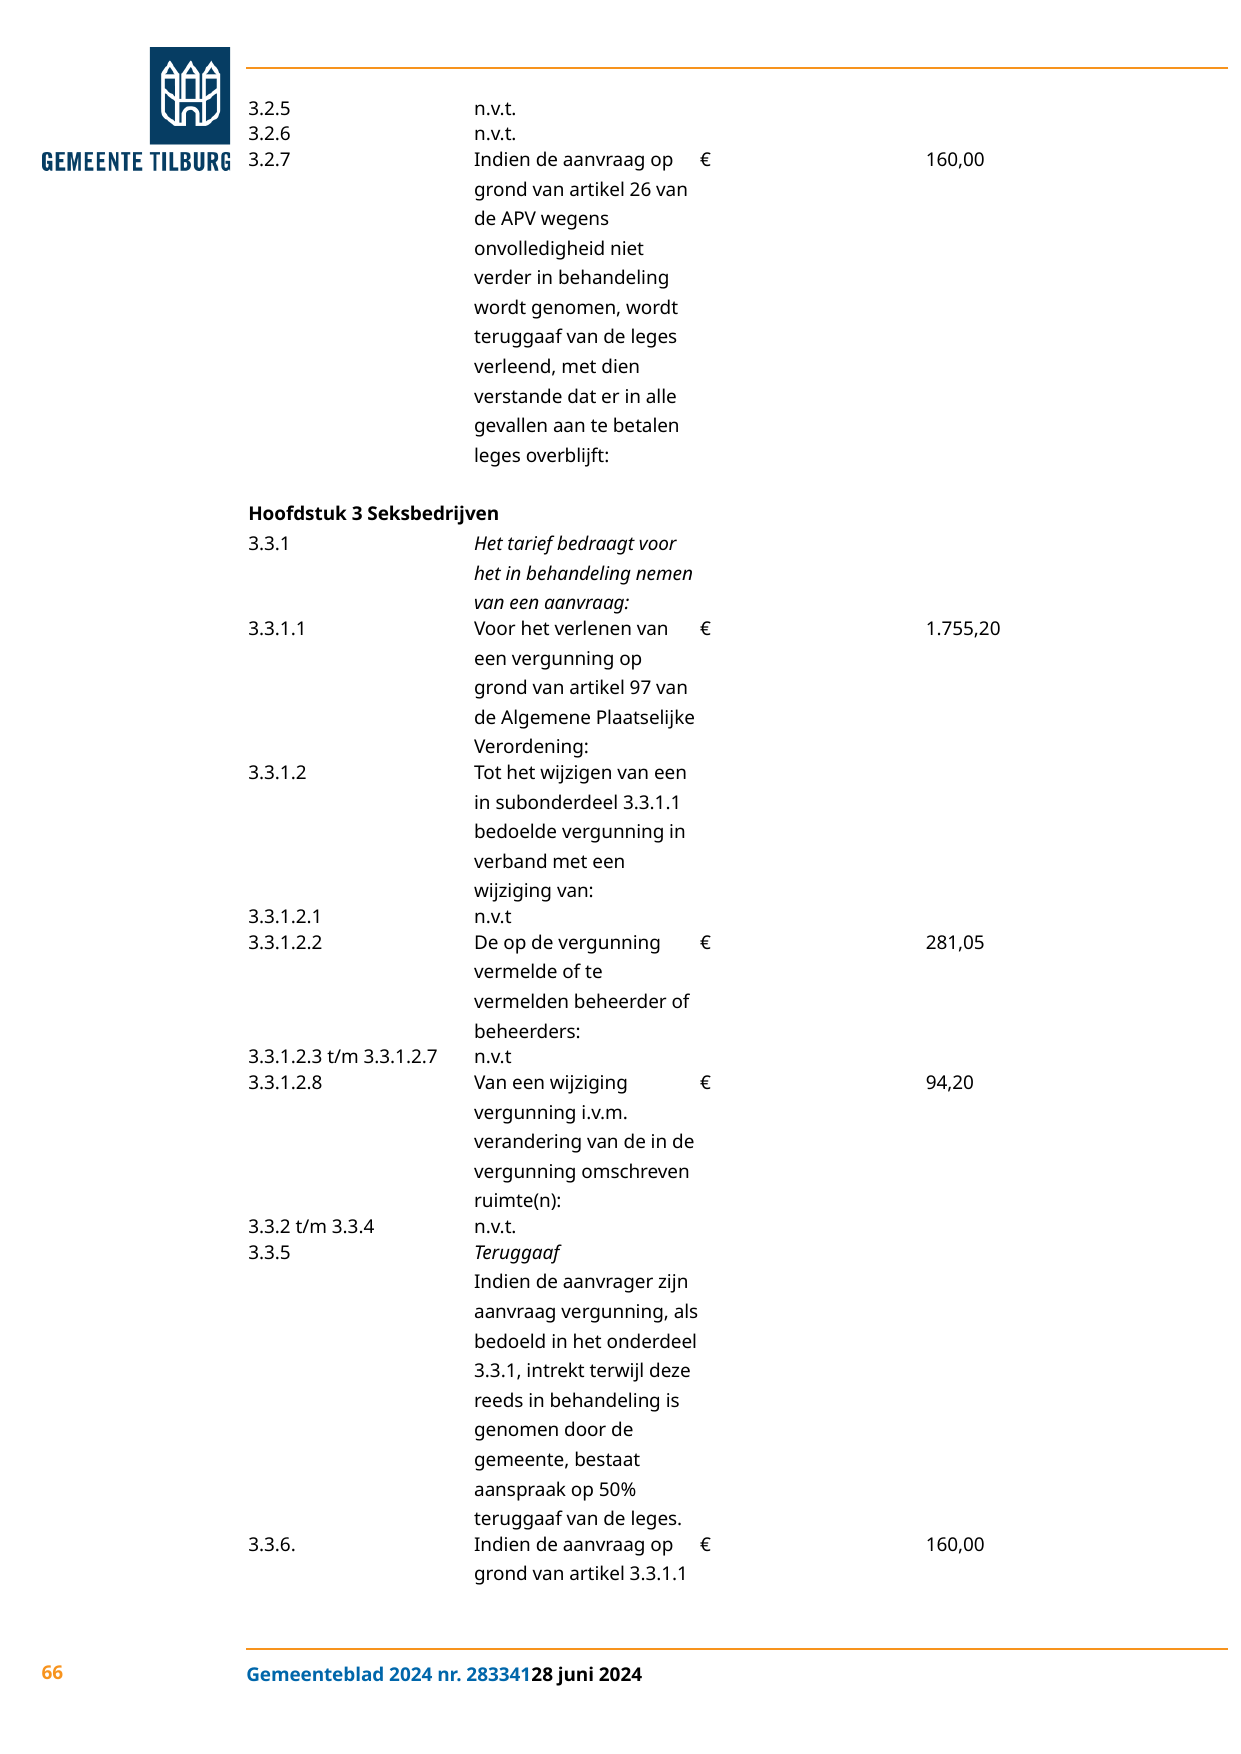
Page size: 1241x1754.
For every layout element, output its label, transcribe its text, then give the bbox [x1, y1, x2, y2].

table_cell [700, 95, 926, 121]
table_cell 3.3.1.2.1 [248, 903, 474, 929]
table_cell 1.755,20 [926, 615, 1152, 759]
table_cell [700, 1213, 926, 1239]
table_cell [926, 1239, 1152, 1531]
table_cell Van een wijziging vergunning i.v.m. verandering van de in de vergunning omschreven ruimte(n): [474, 1069, 700, 1213]
table_cell 160,00 [926, 1531, 1152, 1586]
picture [41, 47, 231, 172]
table_cell 281,05 [926, 929, 1152, 1043]
table_cell 3.2.7 [248, 146, 474, 468]
table_cell 3.2.6 [248, 121, 474, 146]
table_cell 160,00 [926, 146, 1152, 468]
table_cell Voor het verlenen van een vergunning op grond van artikel 97 van de Algemene Plaatselijke Verordening: [474, 615, 700, 759]
table_header [700, 530, 926, 615]
table_header 3.3.1 [248, 530, 474, 615]
table_cell [926, 121, 1152, 146]
table_cell 3.3.1.2 [248, 759, 474, 903]
table_cell € [700, 615, 926, 759]
table_cell 94,20 [926, 1069, 1152, 1213]
table_cell 3.3.1.2.8 [248, 1069, 474, 1213]
table_cell € [700, 1531, 926, 1586]
table_cell n.v.t. [474, 121, 700, 146]
table_cell n.v.t. [474, 1213, 700, 1239]
table_cell 3.3.1.2.3 t/m 3.3.1.2.7 [248, 1044, 474, 1069]
table_cell Tot het wijzigen van een in subonderdeel 3.3.1.1 bedoelde vergunning in verband met een wijziging van: [474, 759, 700, 903]
table_cell Indien de aanvraag op grond van artikel 26 van de APV wegens onvolledigheid niet verder in behandeling wordt genomen, wordt teruggaaf van de leges verleend, met dien verstande dat er in alle gevallen aan te betalen leges overblijft: [474, 146, 700, 468]
table_header Het tarief bedraagt voor het in behandeling nemen van een aanvraag: [474, 530, 700, 615]
table_cell 3.3.5 [248, 1239, 474, 1531]
table_cell n.v.t. [474, 95, 700, 121]
table_cell [926, 903, 1152, 929]
table_cell n.v.t [474, 1044, 700, 1069]
table_cell [700, 1239, 926, 1531]
table_cell 3.3.1.2.2 [248, 929, 474, 1043]
table_cell [926, 1213, 1152, 1239]
table_cell 3.3.1.1 [248, 615, 474, 759]
table_cell De op de vergunning vermelde of te vermelden beheerder of beheerders: [474, 929, 700, 1043]
table_cell [700, 903, 926, 929]
table_cell 3.3.6. [248, 1531, 474, 1586]
table_cell n.v.t [474, 903, 700, 929]
table_cell [700, 759, 926, 903]
table_header [926, 530, 1152, 615]
text Hoofdstuk 3 Seksbedrijven [248, 501, 1152, 526]
table_cell Indien de aanvraag op grond van artikel 3.3.1.1 [474, 1531, 700, 1586]
table_cell [926, 1044, 1152, 1069]
table_cell 3.3.2 t/m 3.3.4 [248, 1213, 474, 1239]
table_cell 3.2.5 [248, 95, 474, 121]
table_cell € [700, 1069, 926, 1213]
table_cell Teruggaaf Indien de aanvrager zijn aanvraag vergunning, als bedoeld in het onderdeel 3.3.1, intrekt terwijl deze reeds in behandeling is genomen door de gemeente, bestaat aanspraak op 50% teruggaaf van de leges. [474, 1239, 700, 1531]
table_cell [926, 759, 1152, 903]
table_cell € [700, 929, 926, 1043]
table_cell [700, 1044, 926, 1069]
table_cell [700, 121, 926, 146]
table_cell € [700, 146, 926, 468]
table_cell [926, 95, 1152, 121]
